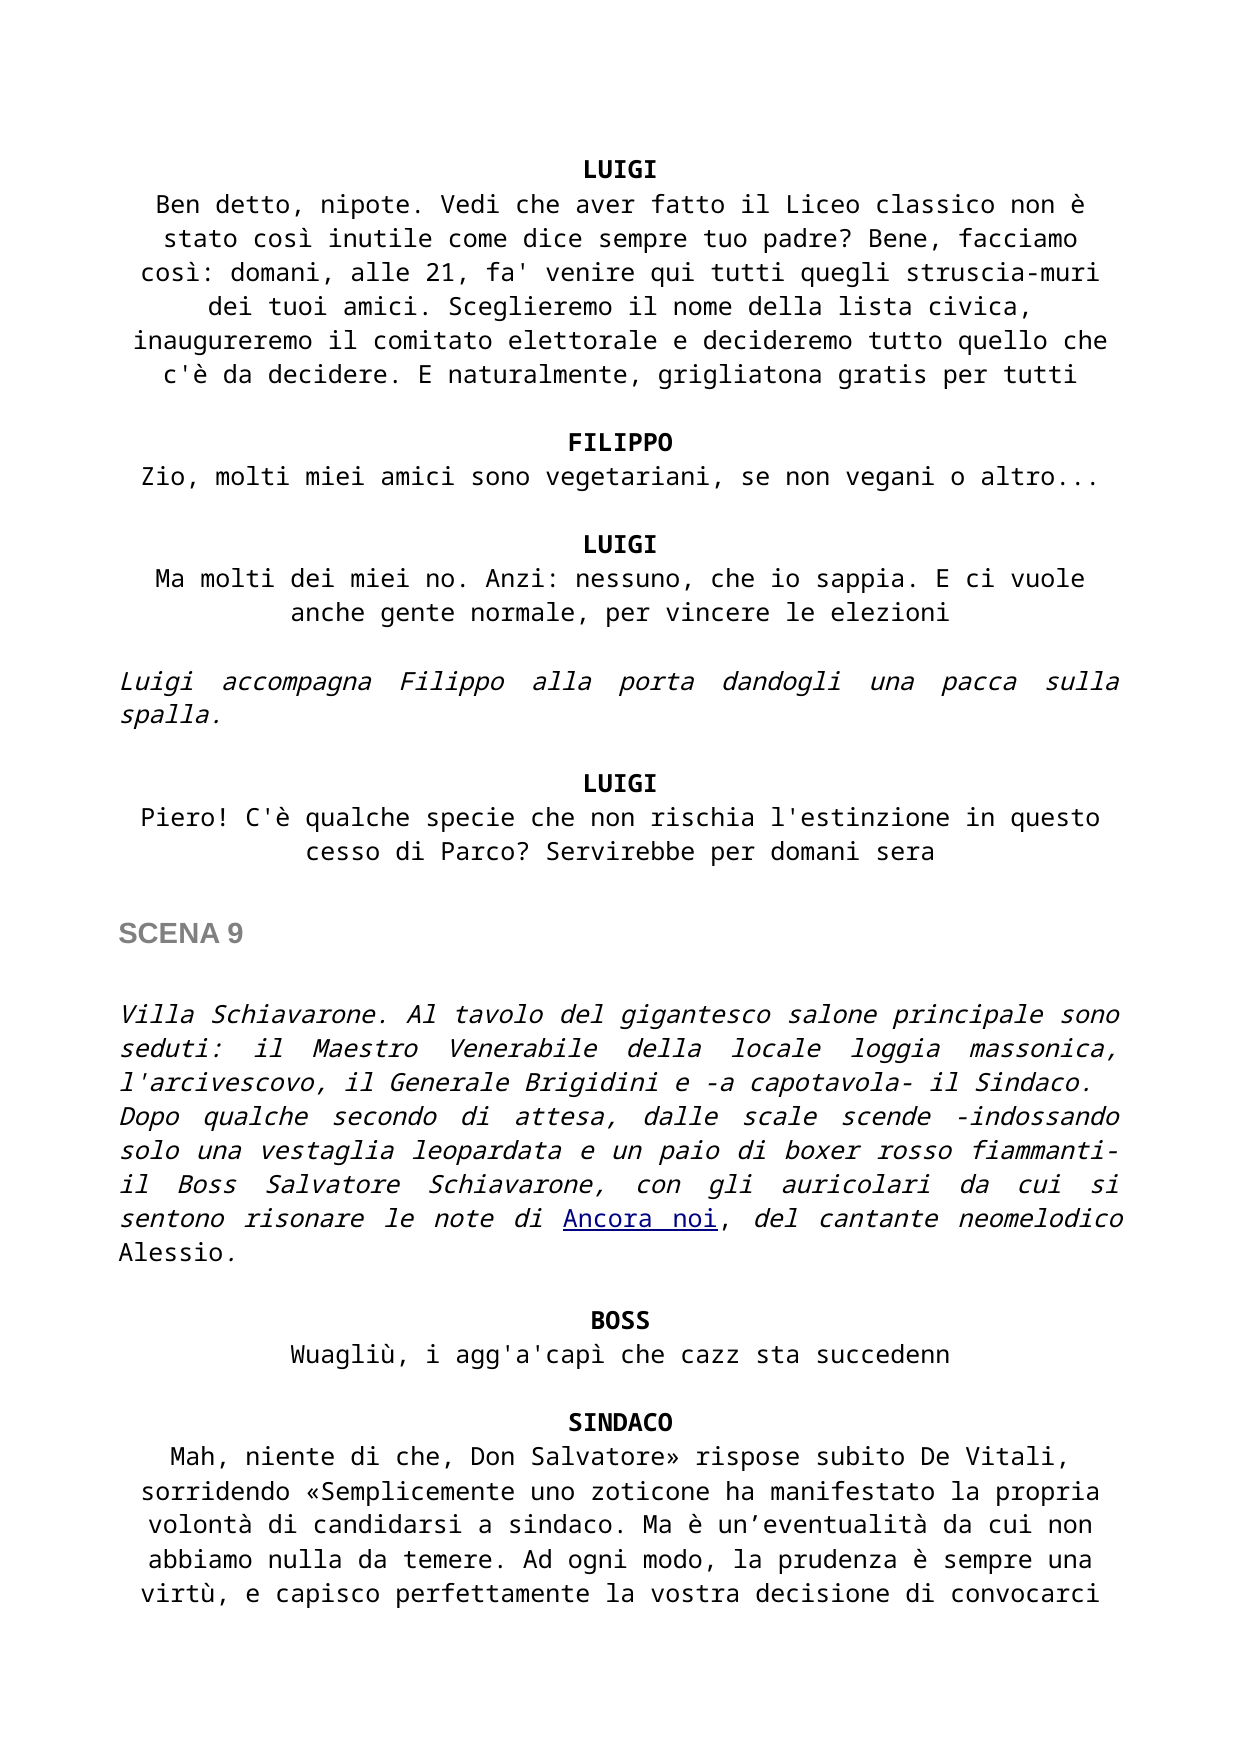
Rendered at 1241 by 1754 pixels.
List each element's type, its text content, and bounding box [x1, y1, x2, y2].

subtitle SCENA 9 [118, 916, 1122, 950]
text LUIGI [118, 527, 1122, 561]
text Mah, niente di che, Don Salvatore» rispose subito De Vitali, sorridendo «Semplicemente uno zoticone ha manifestato la propria volontà di candidarsi a sindaco. Ma è un’eventualità da cui non abbiamo nulla da temere. Ad ogni modo, la prudenza è sempre una virtù, e capisco perfettamente la vostra decisione di convocarci [118, 1439, 1122, 1609]
text Zio, molti miei amici sono vegetariani, se non vegani o altro... [118, 459, 1122, 493]
text SINDACO [118, 1405, 1122, 1439]
text Villa Schiavarone. Al tavolo del gigantesco salone principale sono seduti: il Maestro Venerabile della locale loggia massonica, l'arcivescovo, il Generale Brigidini e -a capotavola- il Sindaco. [118, 996, 1122, 1098]
text Dopo qualche secondo di attesa, dalle scale scende -indossando solo una vestaglia leopardata e un paio di boxer rosso fiammanti- il Boss Salvatore Schiavarone, con gli auricolari da cui si sentono risonare le note di Ancora noi, del cantante neomelodico Alessio. [118, 1098, 1122, 1269]
text LUIGI [118, 765, 1122, 799]
text BOSS [118, 1303, 1122, 1337]
text Piero! C'è qualche specie che non rischia l'estinzione in questo cesso di Parco? Servirebbe per domani sera [118, 799, 1122, 867]
text LUIGI [118, 152, 1122, 186]
text Luigi accompagna Filippo alla porta dandogli una pacca sulla spalla. [118, 663, 1122, 731]
text Wuagliù, i agg'a'capì che cazz sta succedenn [118, 1337, 1122, 1371]
text Ma molti dei miei no. Anzi: nessuno, che io sappia. E ci vuole anche gente normale, per vincere le elezioni [118, 561, 1122, 629]
text Ben detto, nipote. Vedi che aver fatto il Liceo classico non è stato così inutile come dice sempre tuo padre? Bene, facciamo così: domani, alle 21, fa' venire qui tutti quegli struscia-muri dei tuoi amici. Sceglieremo il nome della lista civica, inaugureremo il comitato elettorale e decideremo tutto quello che c'è da decidere. E naturalmente, grigliatona gratis per tutti [118, 186, 1122, 391]
text FILIPPO [118, 425, 1122, 459]
